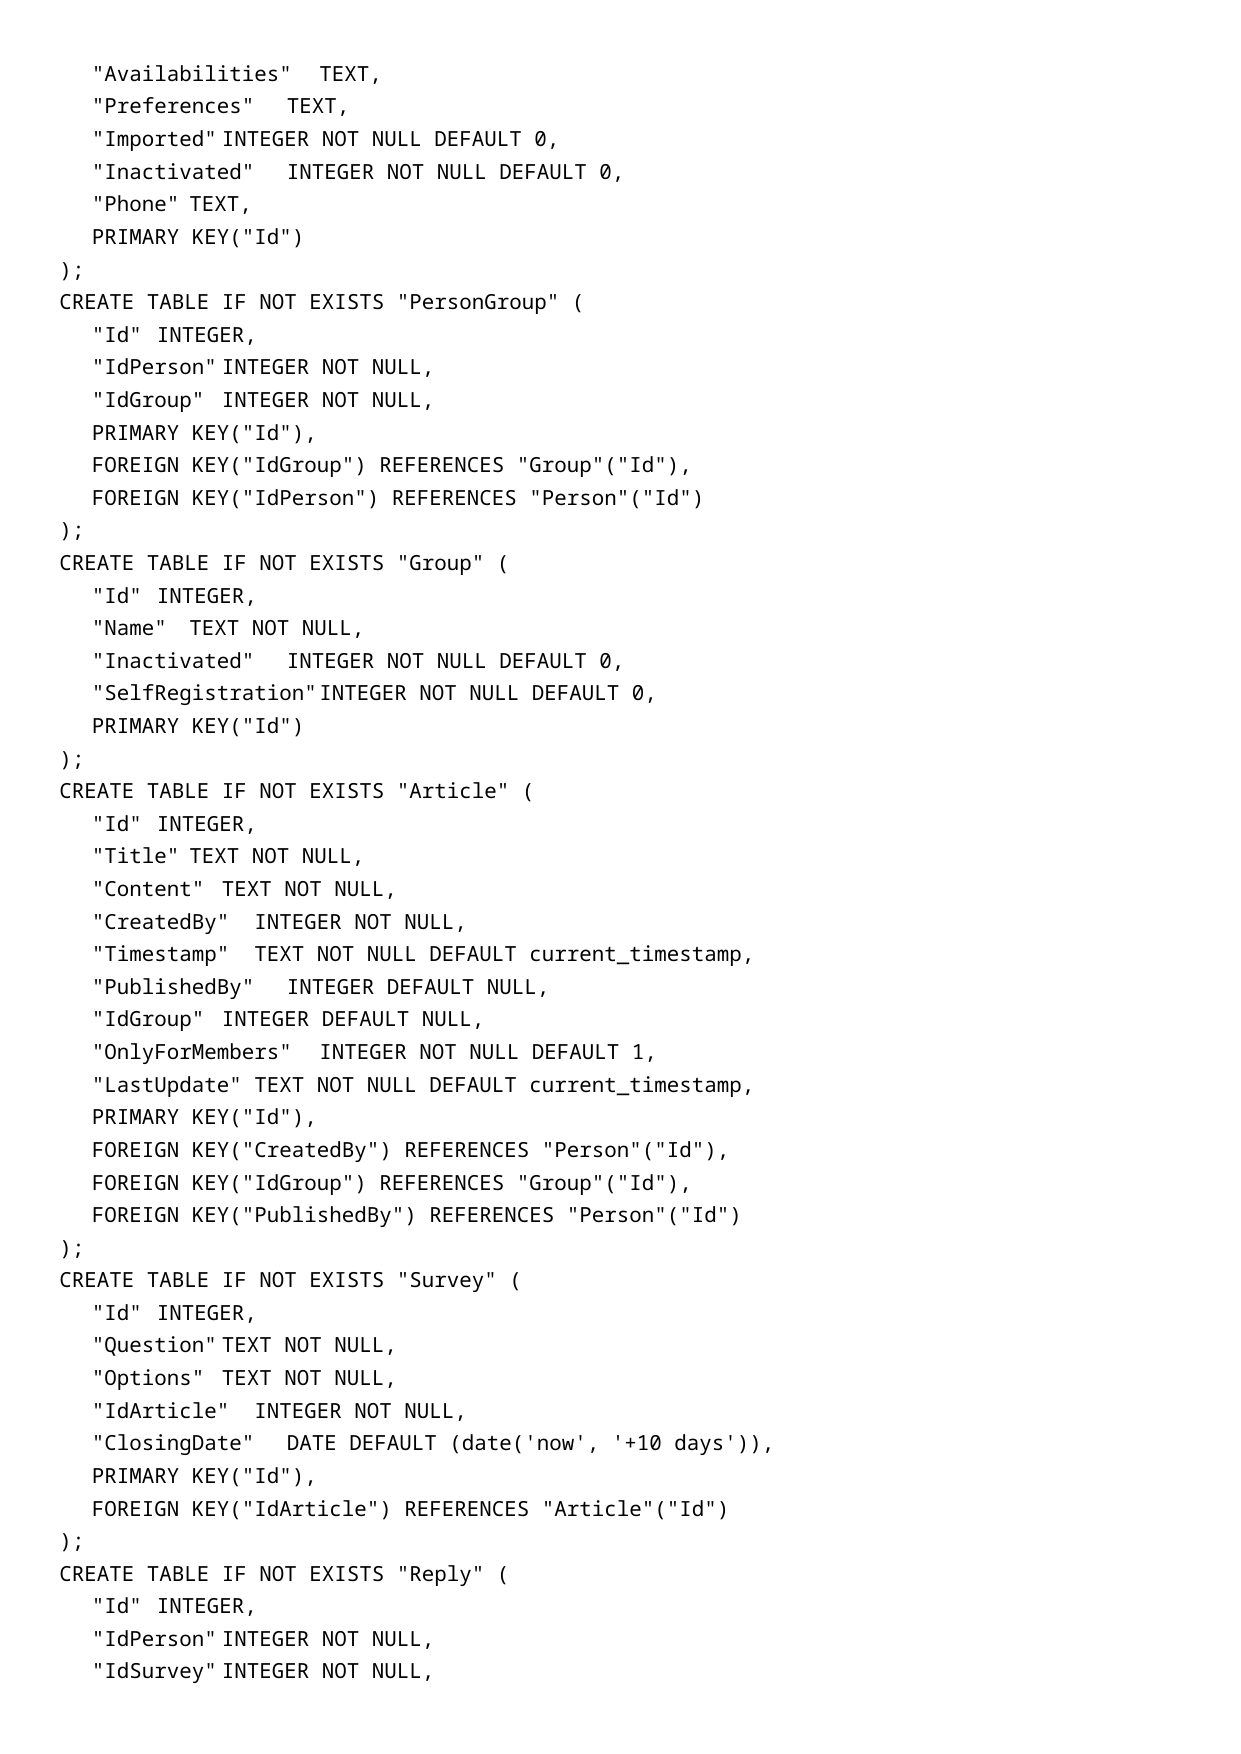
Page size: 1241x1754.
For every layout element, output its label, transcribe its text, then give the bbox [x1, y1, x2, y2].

text "PublishedBy" INTEGER DEFAULT NULL, [59, 972, 1181, 1000]
text ); [59, 1526, 1181, 1555]
text PRIMARY KEY("Id"), [59, 1461, 1181, 1489]
text "Question" TEXT NOT NULL, [59, 1331, 1181, 1359]
text "SelfRegistration" INTEGER NOT NULL DEFAULT 0, [59, 678, 1181, 707]
text CREATE TABLE IF NOT EXISTS "PersonGroup" ( [59, 287, 1181, 316]
text "Inactivated" INTEGER NOT NULL DEFAULT 0, [59, 646, 1181, 674]
text "IdArticle" INTEGER NOT NULL, [59, 1396, 1181, 1424]
text "IdSurvey" INTEGER NOT NULL, [59, 1657, 1181, 1685]
text FOREIGN KEY("IdArticle") REFERENCES "Article"("Id") [59, 1494, 1181, 1522]
text "Phone" TEXT, [59, 189, 1181, 218]
text "Id" INTEGER, [59, 581, 1181, 609]
text "IdPerson" INTEGER NOT NULL, [59, 352, 1181, 381]
text CREATE TABLE IF NOT EXISTS "Reply" ( [59, 1559, 1181, 1587]
text FOREIGN KEY("PublishedBy") REFERENCES "Person"("Id") [59, 1200, 1181, 1229]
text ); [59, 1233, 1181, 1261]
text ); [59, 744, 1181, 772]
text ); [59, 255, 1181, 283]
text CREATE TABLE IF NOT EXISTS "Survey" ( [59, 1265, 1181, 1294]
text "Id" INTEGER, [59, 320, 1181, 348]
text "Id" INTEGER, [59, 1591, 1181, 1620]
text "IdPerson" INTEGER NOT NULL, [59, 1624, 1181, 1652]
text "Options" TEXT NOT NULL, [59, 1363, 1181, 1392]
text "Name" TEXT NOT NULL, [59, 613, 1181, 642]
text "OnlyForMembers" INTEGER NOT NULL DEFAULT 1, [59, 1037, 1181, 1066]
text "Availabilities" TEXT, [59, 59, 1181, 87]
text "LastUpdate" TEXT NOT NULL DEFAULT current_timestamp, [59, 1070, 1181, 1098]
text FOREIGN KEY("IdGroup") REFERENCES "Group"("Id"), [59, 1168, 1181, 1196]
text "CreatedBy" INTEGER NOT NULL, [59, 907, 1181, 935]
text "ClosingDate" DATE DEFAULT (date('now', '+10 days')), [59, 1428, 1181, 1457]
text "IdGroup" INTEGER NOT NULL, [59, 385, 1181, 413]
text CREATE TABLE IF NOT EXISTS "Group" ( [59, 548, 1181, 577]
text PRIMARY KEY("Id"), [59, 418, 1181, 446]
text PRIMARY KEY("Id"), [59, 1102, 1181, 1131]
text "Id" INTEGER, [59, 1298, 1181, 1326]
text CREATE TABLE IF NOT EXISTS "Article" ( [59, 776, 1181, 805]
text ); [59, 516, 1181, 544]
text "Preferences" TEXT, [59, 92, 1181, 120]
text "Inactivated" INTEGER NOT NULL DEFAULT 0, [59, 157, 1181, 185]
text FOREIGN KEY("IdPerson") REFERENCES "Person"("Id") [59, 483, 1181, 511]
text PRIMARY KEY("Id") [59, 222, 1181, 251]
text "Content" TEXT NOT NULL, [59, 874, 1181, 903]
text PRIMARY KEY("Id") [59, 711, 1181, 739]
text "IdGroup" INTEGER DEFAULT NULL, [59, 1004, 1181, 1033]
text "Title" TEXT NOT NULL, [59, 842, 1181, 870]
text "Id" INTEGER, [59, 809, 1181, 837]
text FOREIGN KEY("CreatedBy") REFERENCES "Person"("Id"), [59, 1135, 1181, 1163]
text "Imported" INTEGER NOT NULL DEFAULT 0, [59, 124, 1181, 153]
text "Timestamp" TEXT NOT NULL DEFAULT current_timestamp, [59, 939, 1181, 968]
text FOREIGN KEY("IdGroup") REFERENCES "Group"("Id"), [59, 450, 1181, 479]
